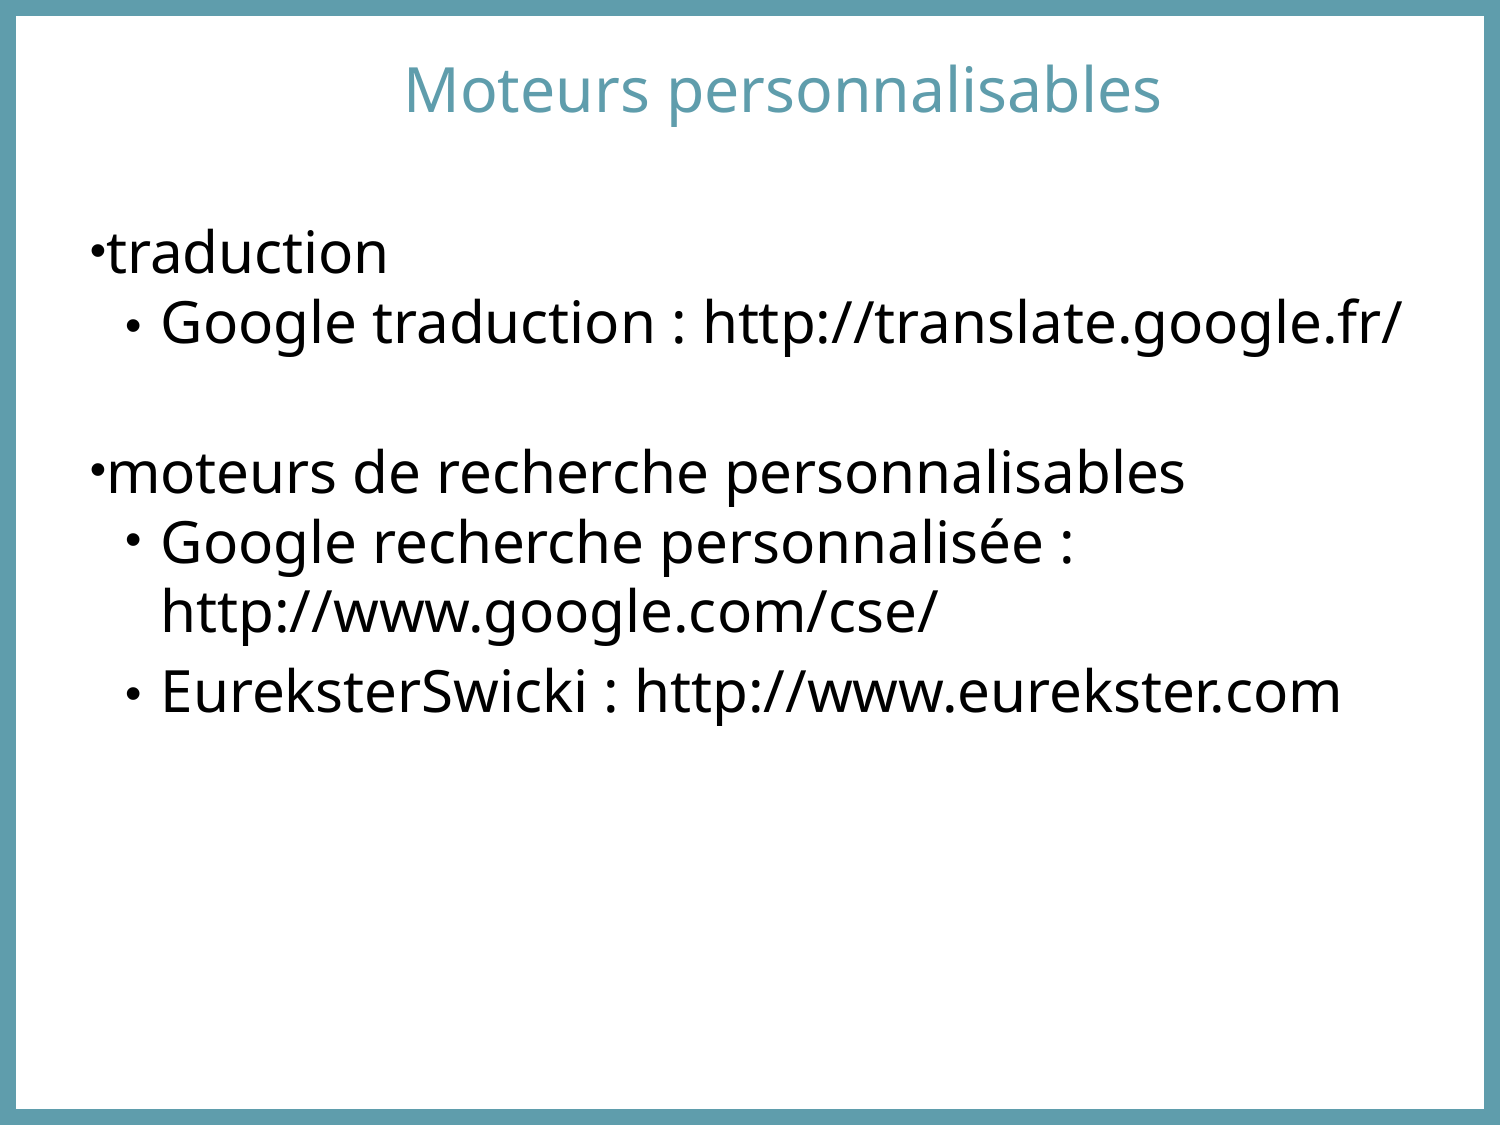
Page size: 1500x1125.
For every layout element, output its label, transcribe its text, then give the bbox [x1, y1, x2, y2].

text_box Moteurs personnalisables [108, 42, 1459, 161]
text_box traduction Google traduction : http://translate.google.fr/ moteurs de recherche personnalisables Google recherche personnalisée : http://www.google.com/cse/ EureksterSwicki : http://www.eurekster.com [75, 208, 1425, 1071]
text_box [0, 0, 1500, 1125]
